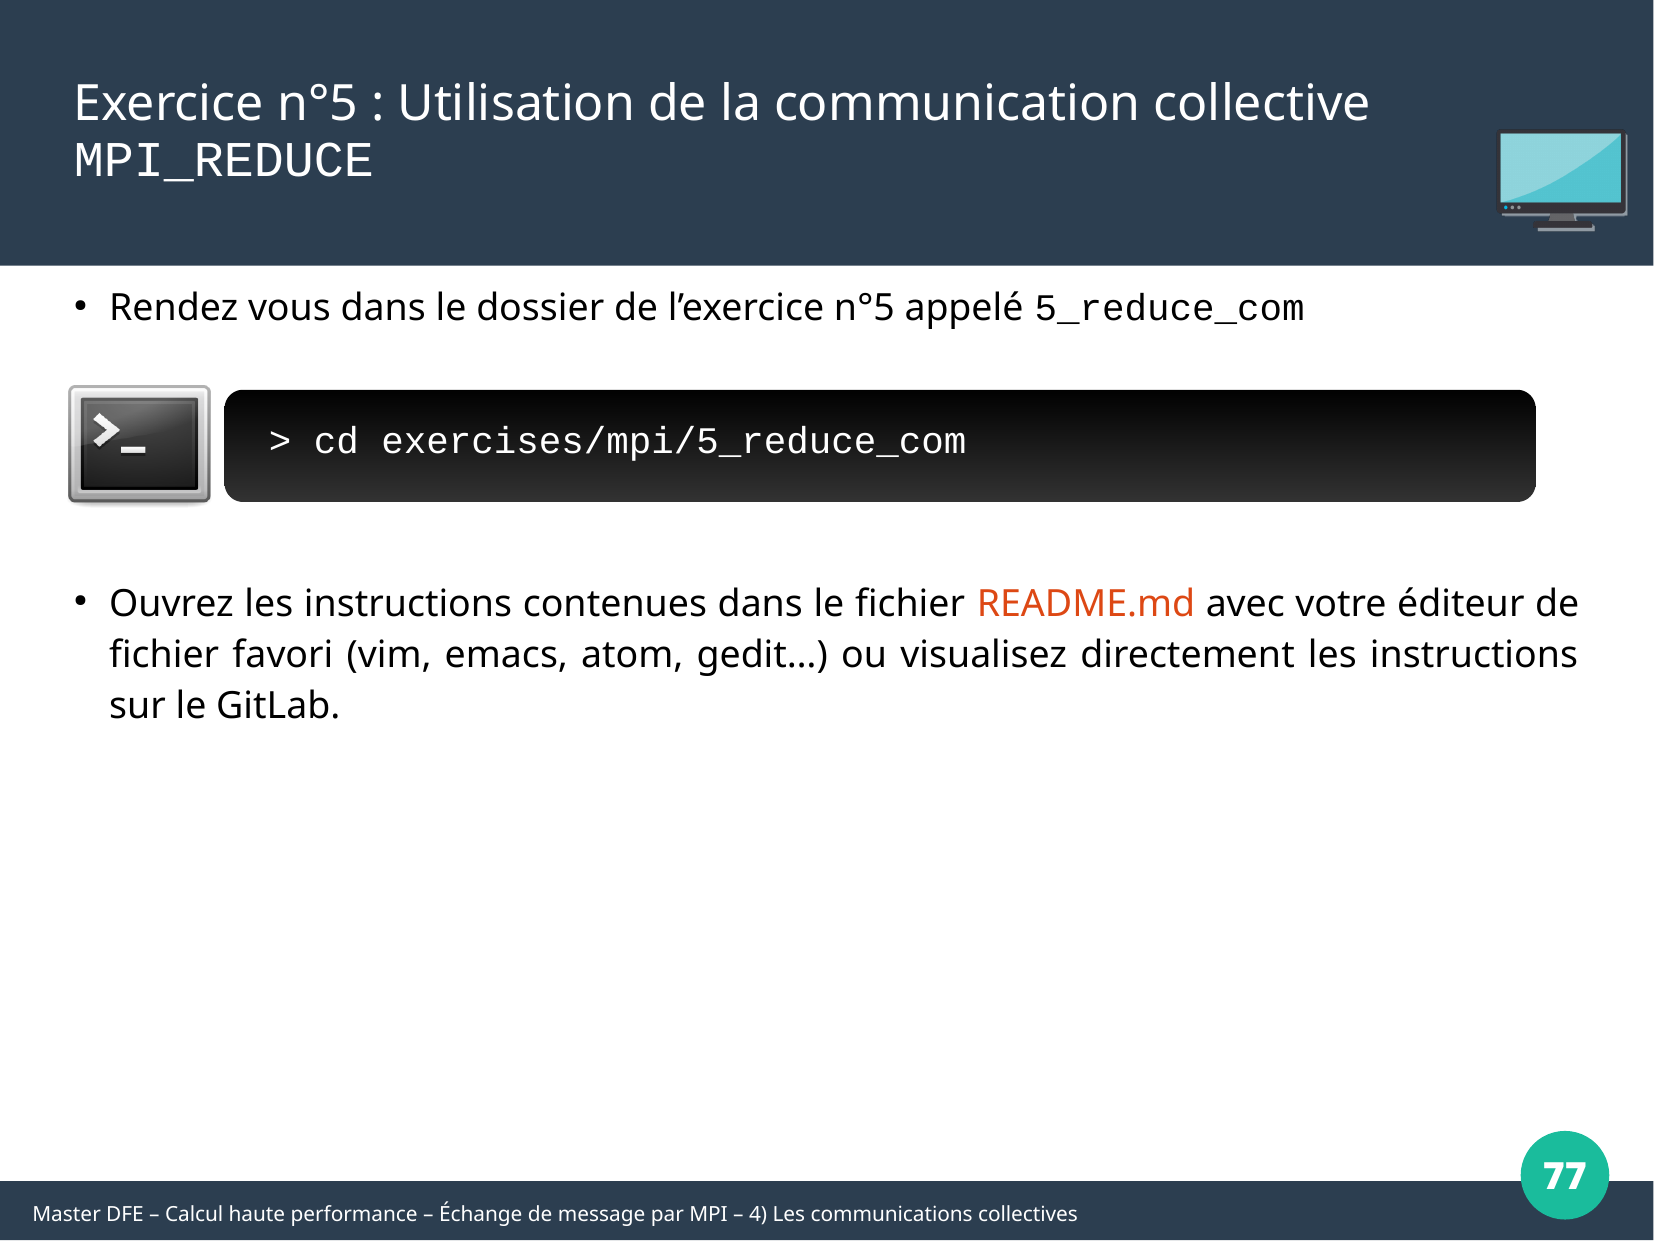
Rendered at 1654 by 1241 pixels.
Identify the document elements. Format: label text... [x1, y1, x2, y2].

text_box Ouvrez les instructions contenues dans le fichier README.md avec votre éditeur de fichier favori (vim, emacs, atom, gedit…) ou visualisez directement les instructions sur le GitLab. [59, 568, 1595, 737]
text_box > cd exercises/mpi/5_reduce_com [254, 415, 1524, 508]
text_box [224, 389, 1536, 502]
text_box Rendez vous dans le dossier de l’exercice n°5 appelé 5_reduce_com [59, 273, 1595, 367]
picture [1487, 104, 1635, 253]
picture [65, 385, 213, 508]
text_box Exercice n°5 : Utilisation de la communication collective MPI_REDUCE [59, 59, 1477, 244]
text_box Master DFE – Calcul haute performance – Échange de message par MPI – 4) Les communications collectives [17, 1191, 1436, 1235]
